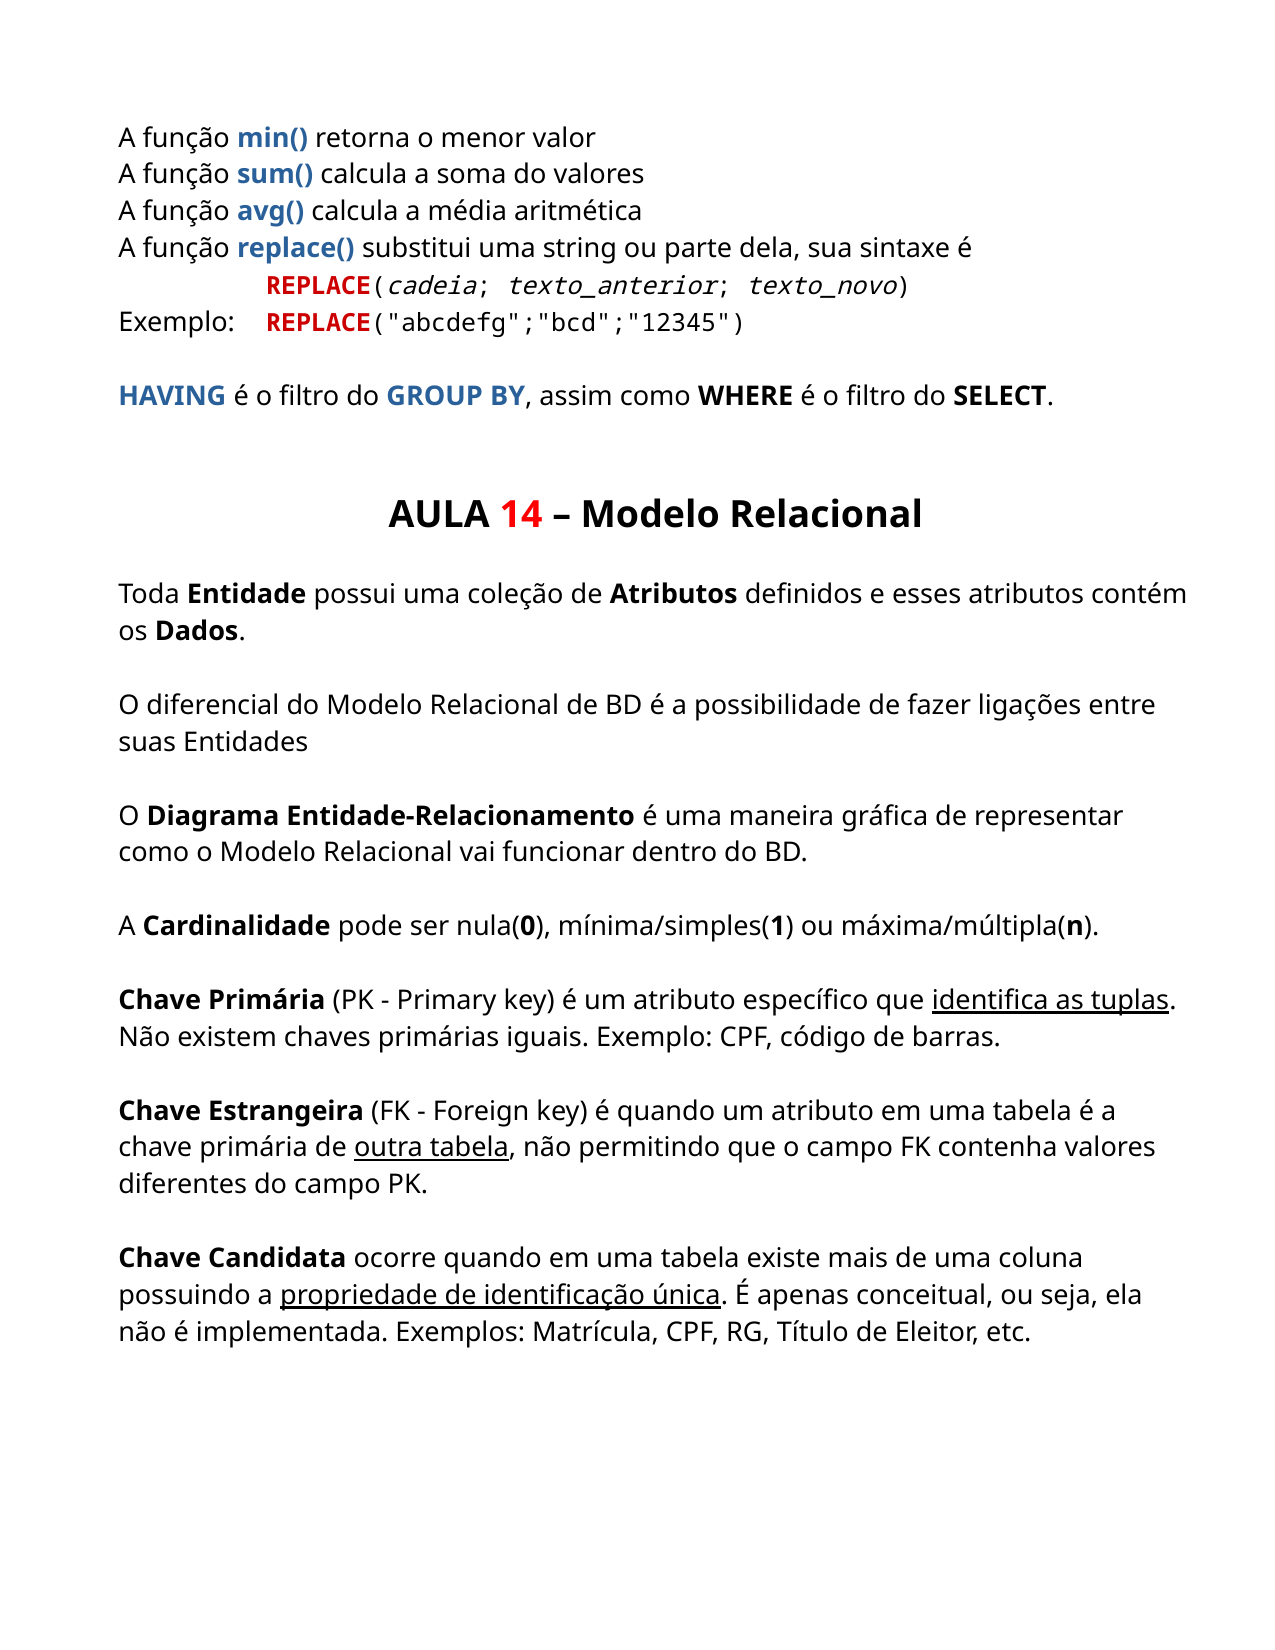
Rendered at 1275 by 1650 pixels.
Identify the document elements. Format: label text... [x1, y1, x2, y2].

text AULA 14 – Modelo Relacional [118, 487, 1193, 538]
text Chave Candidata ocorre quando em uma tabela existe mais de uma coluna possuindo a propriedade de identificação única. É apenas conceitual, ou seja, ela não é implementada. Exemplos: Matrícula, CPF, RG, Título de Eleitor, etc. [118, 1238, 1193, 1349]
text Chave Estrangeira (FK - Foreign key) é quando um atributo em uma tabela é a chave primária de outra tabela, não permitindo que o campo FK contenha valores diferentes do campo PK. [118, 1091, 1193, 1202]
text A função replace() substitui uma string ou parte dela, sua sintaxe é REPLACE(cadeia; texto_anterior; texto_novo) Exemplo: REPLACE("abcdefg";"bcd";"12345") [118, 229, 1193, 339]
text A função avg() calcula a média aritmética [118, 192, 1193, 229]
text O diferencial do Modelo Relacional de BD é a possibilidade de fazer ligações entre suas Entidades [118, 685, 1193, 759]
text O Diagrama Entidade-Relacionamento é uma maneira gráfica de representar como o Modelo Relacional vai funcionar dentro do BD. [118, 796, 1193, 870]
text A função min() retorna o menor valor [118, 118, 1193, 155]
text HAVING é o filtro do GROUP BY, assim como WHERE é o filtro do SELECT. [118, 376, 1193, 413]
text A função sum() calcula a soma do valores [118, 155, 1193, 192]
text Chave Primária (PK - Primary key) é um atributo específico que identifica as tuplas. Não existem chaves primárias iguais. Exemplo: CPF, código de barras. [118, 980, 1193, 1054]
text A Cardinalidade pode ser nula(0), mínima/simples(1) ou máxima/múltipla(n). [118, 907, 1193, 943]
text Toda Entidade possui uma coleção de Atributos definidos e esses atributos contém os Dados. [118, 575, 1193, 648]
